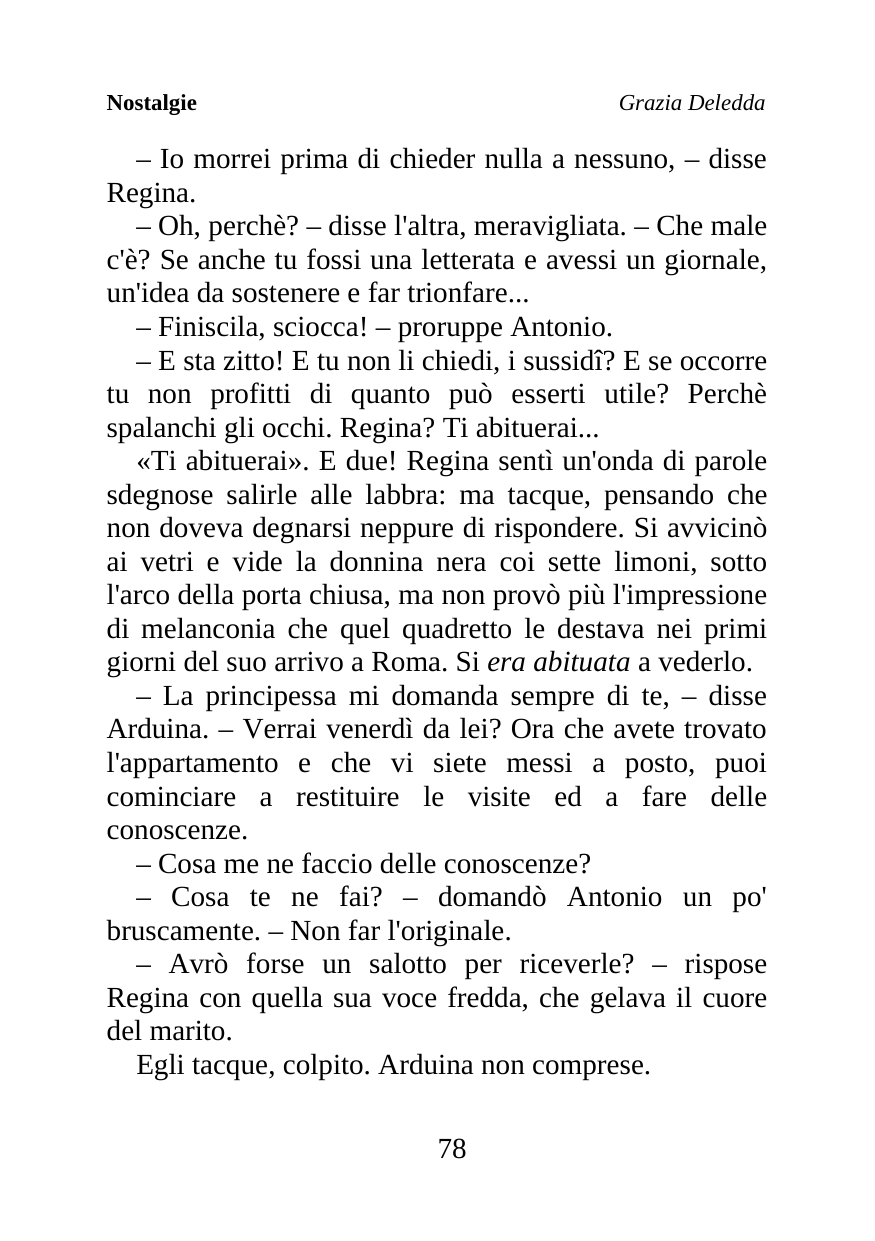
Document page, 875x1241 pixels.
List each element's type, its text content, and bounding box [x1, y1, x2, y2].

text – Avrò forse un salotto per riceverle? – rispose Regina con quella sua voce fredda, che gelava il cuore del marito. [106, 946, 768, 1047]
text – Cosa me ne faccio delle conoscenze? [106, 846, 768, 879]
text – La principessa mi domanda sempre di te, – disse Arduina. – Verrai venerdì da lei? Ora che avete trovato l'appartamento e che vi siete messi a posto, puoi cominciare a restituire le visite ed a fare delle conoscenze. [106, 678, 768, 846]
text – Io morrei prima di chieder nulla a nessuno, – disse Regina. [106, 141, 768, 208]
text – Finiscila, sciocca! – proruppe Antonio. [106, 309, 768, 343]
text – E sta zitto! E tu non li chiedi, i sussidî? E se occorre tu non profitti di quanto può esserti utile? Perchè spalanchi gli occhi. Regina? Ti abituerai... [106, 343, 768, 443]
text Egli tacque, colpito. Arduina non comprese. [106, 1047, 768, 1081]
text – Oh, perchè? – disse l'altra, meravigliata. – Che male c'è? Se anche tu fossi una letterata e avessi un giornale, un'idea da sostenere e far trionfare... [106, 208, 768, 309]
text – Cosa te ne fai? – domandò Antonio un po' bruscamente. – Non far l'originale. [106, 879, 768, 946]
text «Ti abituerai». E due! Regina sentì un'onda di parole sdegnose salirle alle labbra: ma tacque, pensando che non doveva degnarsi neppure di rispondere. Si avvicinò ai vetri e vide la donnina nera coi sette limoni, sotto l'arco della porta chiusa, ma non provò più l'impressione di melanconia che quel quadretto le destava nei primi giorni del suo arrivo a Roma. Si era abituata a vederlo. [106, 443, 768, 678]
